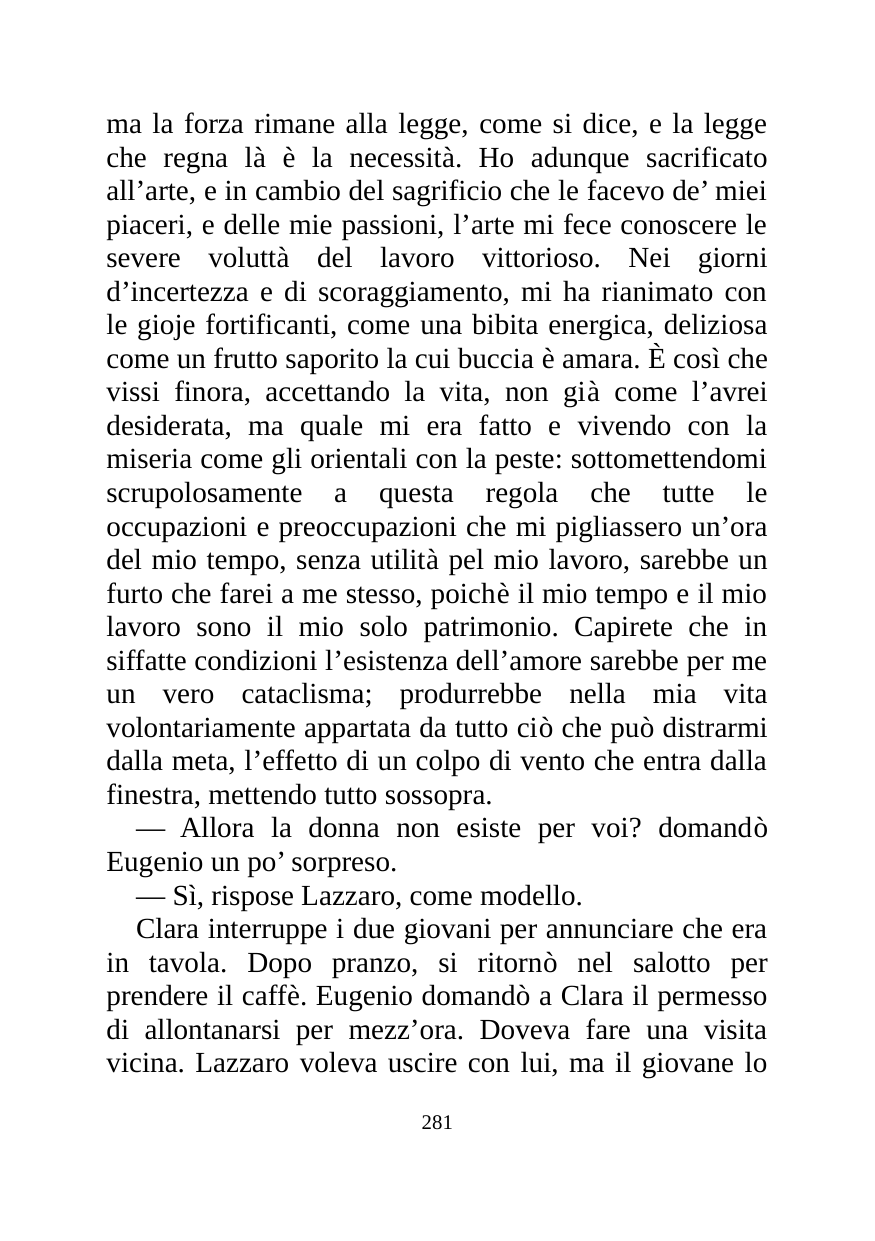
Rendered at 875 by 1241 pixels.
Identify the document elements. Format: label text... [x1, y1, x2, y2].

text ma la forza rimane alla legge, come si dice, e la legge che regna là è la necessità. Ho adunque sacrificato all’arte, e in cambio del sagrificio che le facevo de’ miei piaceri, e delle mie passioni, l’arte mi fece conoscere le severe voluttà del lavoro vittorioso. Nei giorni d’incertezza e di scoraggiamento, mi ha rianimato con le gioje fortificanti, come una bibita energica, deliziosa come un frutto saporito la cui buccia è amara. È così che vissi finora, accettando la vita, non già come l’avrei desiderata, ma quale mi era fatto e vivendo con la miseria come gli orientali con la peste: sottomettendomi scrupolosamente a questa regola che tutte le occupazioni e preoccupazioni che mi pigliassero un’ora del mio tempo, senza utilità pel mio lavoro, sarebbe un furto che farei a me stesso, poichè il mio tempo e il mio lavoro sono il mio solo patrimonio. Capirete che in siffatte condizioni l’esistenza dell’amore sarebbe per me un vero cataclisma; produrrebbe nella mia vita volontariamente appartata da tutto ciò che può distrarmi dalla meta, l’effetto di un colpo di vento che entra dalla finestra, mettendo tutto sossopra. [106, 106, 768, 811]
text — Sì, rispose Lazzaro, come modello. [106, 878, 768, 911]
text — Allora la donna non esiste per voi? domandò Eugenio un po’ sorpreso. [106, 811, 768, 878]
text Clara interruppe i due giovani per annunciare che era in tavola. Dopo pranzo, si ritornò nel salotto per prendere il caffè. Eugenio domandò a Clara il permesso di allontanarsi per mezz’ora. Doveva fare una visita vicina. Lazzaro voleva uscire con lui, ma il giovane lo [106, 911, 768, 1079]
